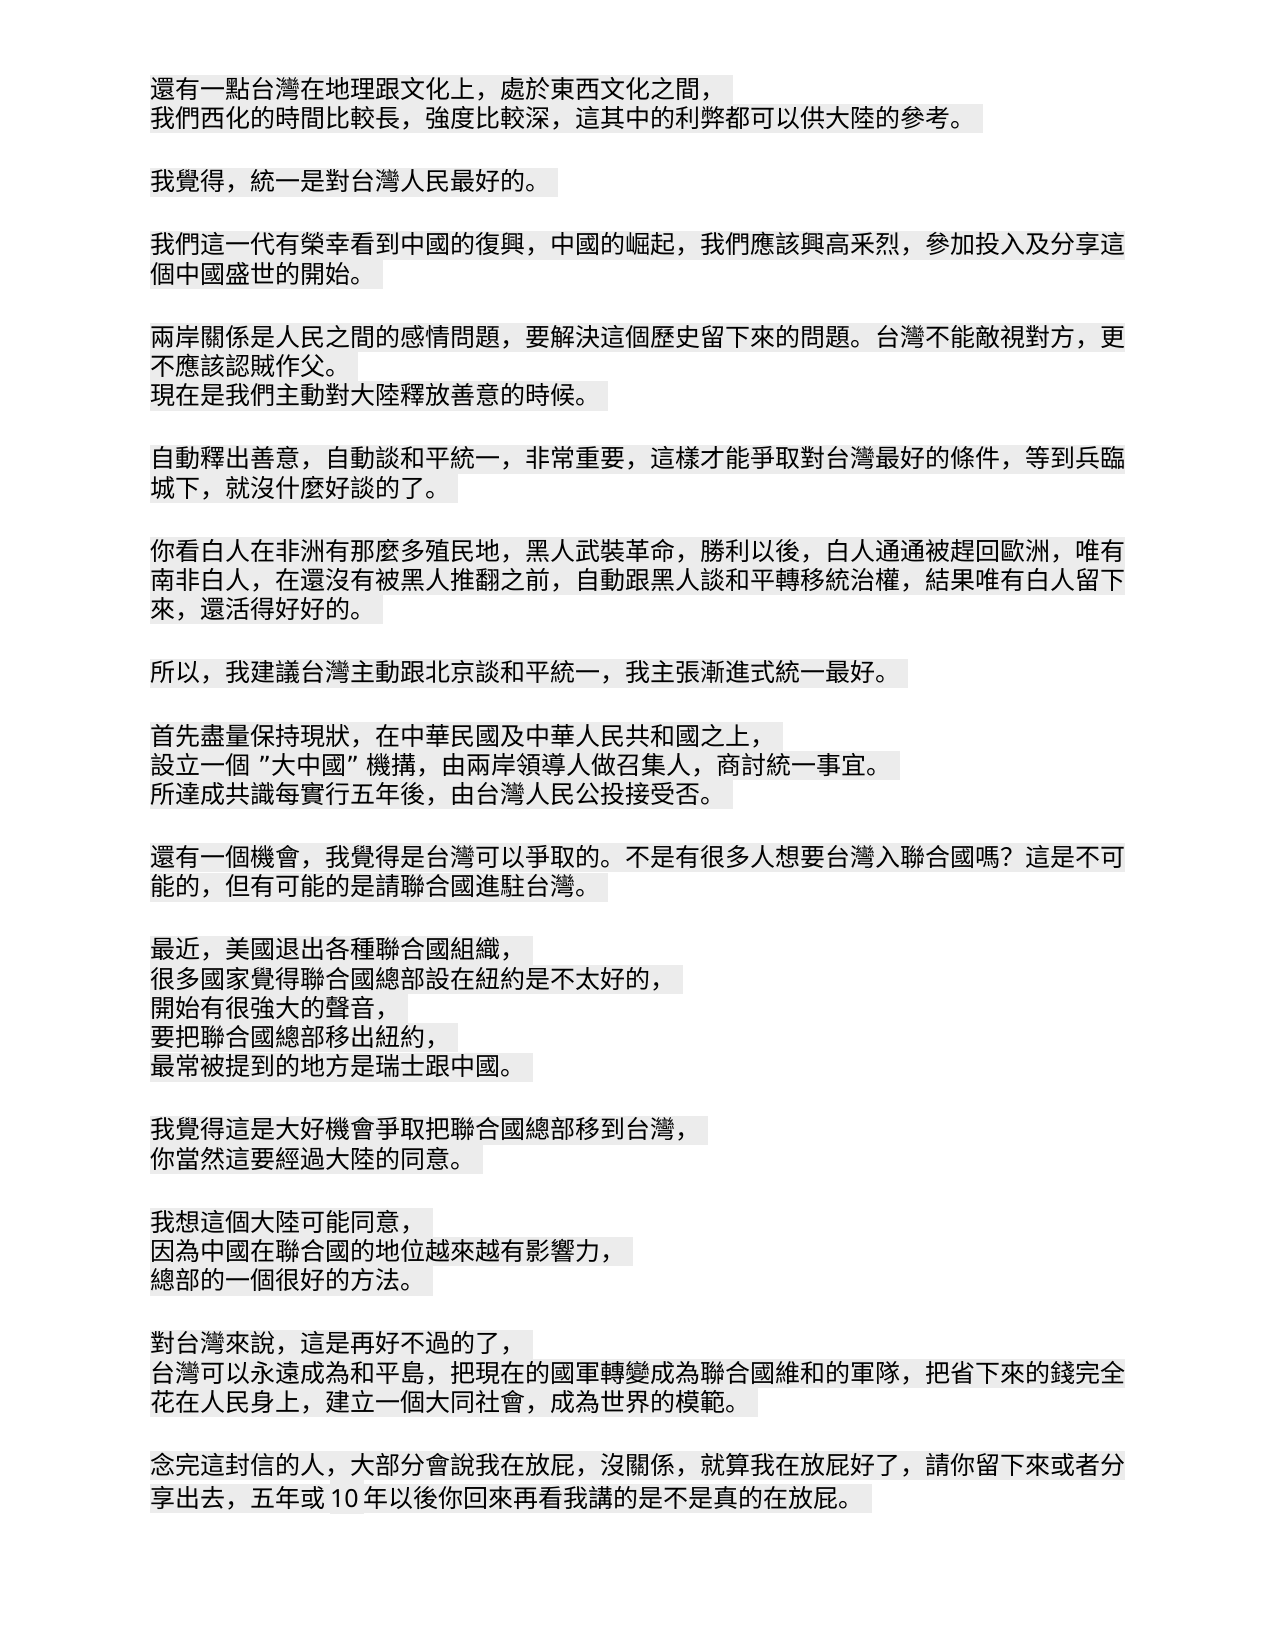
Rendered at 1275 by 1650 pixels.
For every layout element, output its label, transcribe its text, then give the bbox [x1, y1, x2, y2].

text 還有一點台灣在地理跟文化上，處於東西文化之間， 我們西化的時間比較長，強度比較深，這其中的利弊都可以供大陸的參考。 我覺得，統一是對台灣人民最好的。 我們這一代有榮幸看到中國的復興，中國的崛起，我們應該興高釆烈，參加投入及分享這個中國盛世的開始。 兩岸關係是人民之間的感情問題，要解決這個歷史留下來的問題。台灣不能敵視對方，更不應該認賊作父。 現在是我們主動對大陸釋放善意的時候。 自動釋出善意，自動談和平統一，非常重要，這樣才能爭取對台灣最好的條件，等到兵臨城下，就沒什麼好談的了。 你看白人在非洲有那麼多殖民地，黑人武裝革命，勝利以後，白人通通被趕回歐洲，唯有南非白人，在還沒有被黑人推翻之前，自動跟黑人談和平轉移統治權，結果唯有白人留下來，還活得好好的。 所以，我建議台灣主動跟北京談和平統一，我主張漸進式統一最好。 首先盡量保持現狀，在中華民國及中華人民共和國之上， 設立一個 ”大中國” 機搆，由兩岸領導人做召集人，商討統一事宜。 所達成共識每實行五年後，由台灣人民公投接受否。 還有一個機會，我覺得是台灣可以爭取的。不是有很多人想要台灣入聯合國嗎？這是不可能的，但有可能的是請聯合國進駐台灣。 最近，美國退出各種聯合國組織， 很多國家覺得聯合國總部設在紐約是不太好的， 開始有很強大的聲音， 要把聯合國總部移出紐約， 最常被提到的地方是瑞士跟中國。 我覺得這是大好機會爭取把聯合國總部移到台灣， 你當然這要經過大陸的同意。 我想這個大陸可能同意， 因為中國在聯合國的地位越來越有影響力， 總部的一個很好的方法。 對台灣來說，這是再好不過的了， 台灣可以永遠成為和平島，把現在的國軍轉變成為聯合國維和的軍隊，把省下來的錢完全花在人民身上，建立一個大同社會，成為世界的模範。 念完這封信的人，大部分會說我在放屁，沒關係，就算我在放屁好了，請你留下來或者分享出去，五年或10年以後你回來再看我講的是不是真的在放屁。 [150, 75, 1125, 1548]
